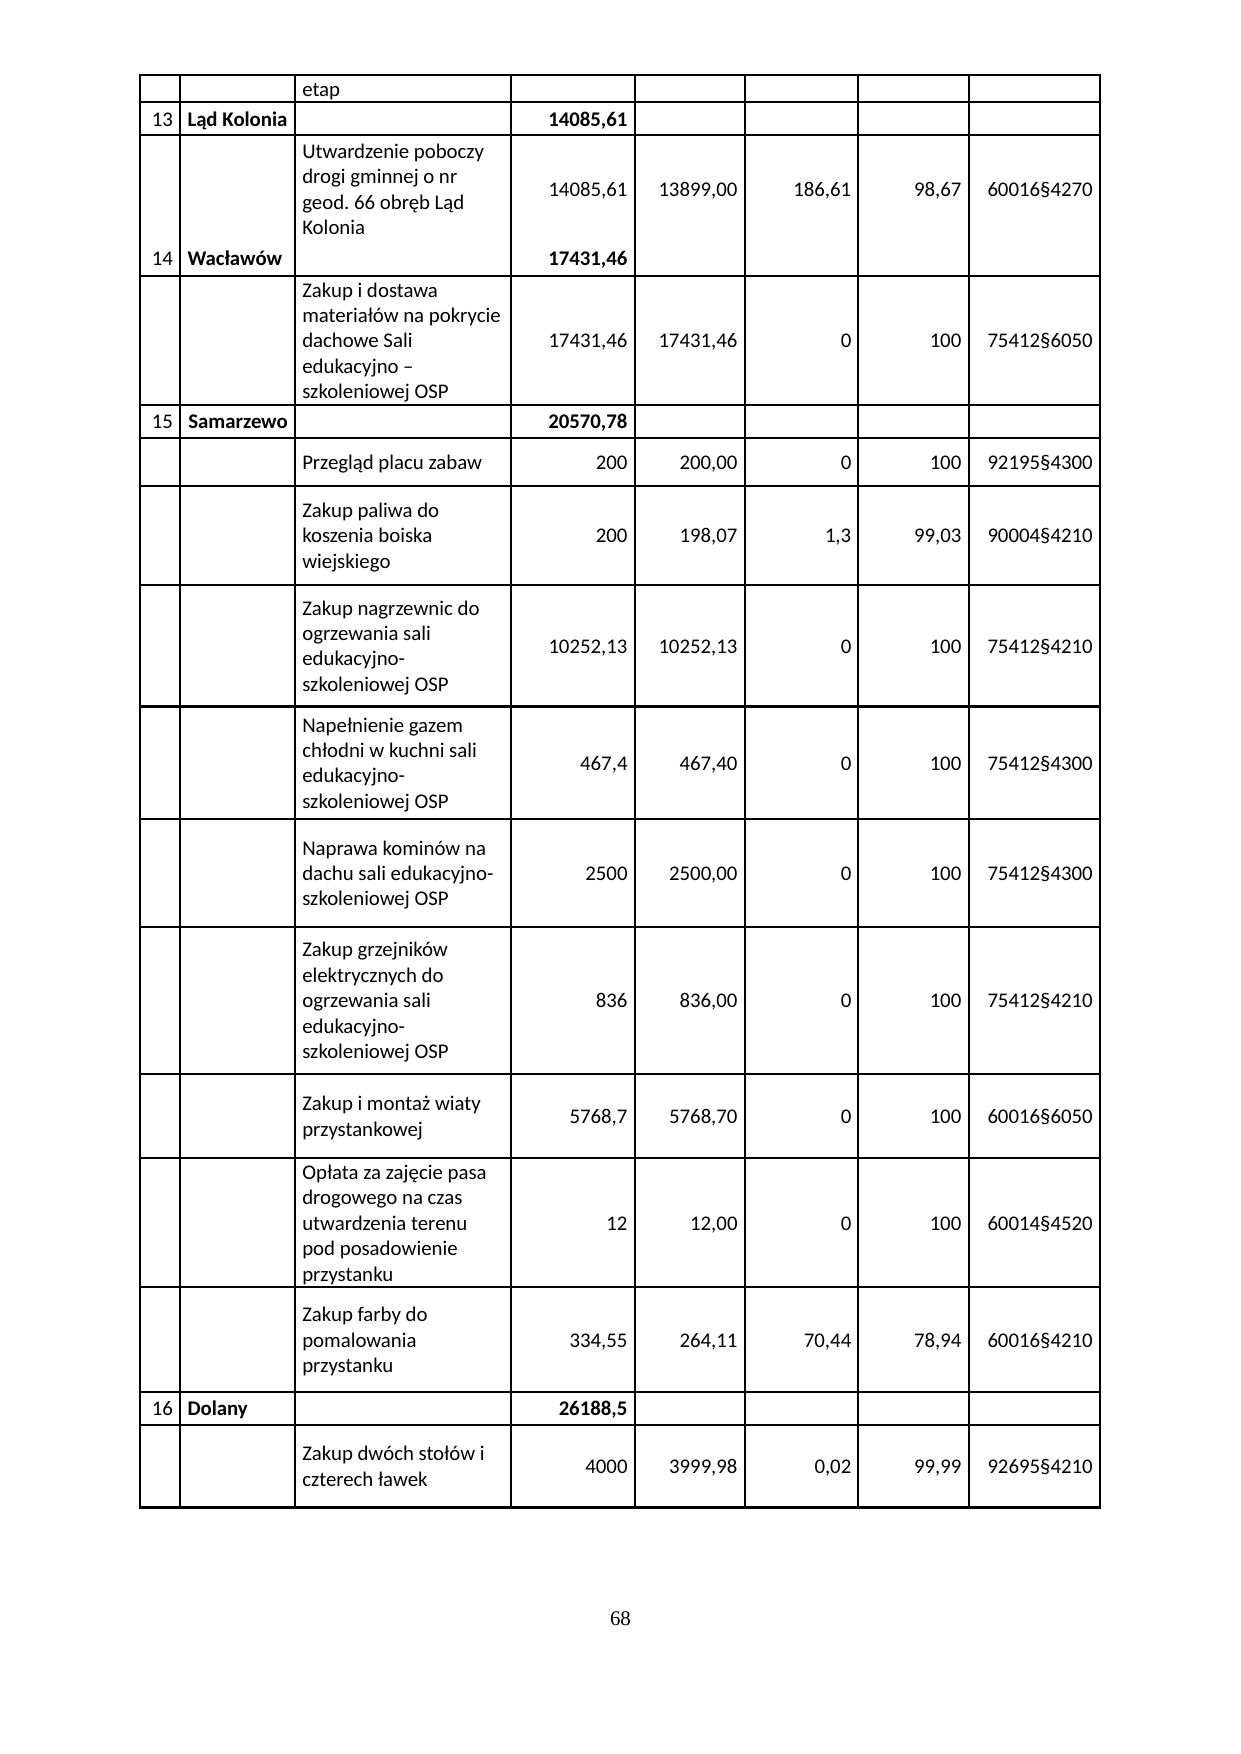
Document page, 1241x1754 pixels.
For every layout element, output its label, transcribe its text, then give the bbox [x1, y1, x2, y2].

table_cell 12,00 [636, 1159, 744, 1286]
table_cell 100 [859, 708, 968, 818]
table_cell [970, 76, 1099, 101]
table_cell [181, 487, 294, 583]
table_cell [181, 1159, 294, 1286]
table_cell 78,94 [859, 1288, 968, 1391]
table_cell 2500 [512, 820, 634, 926]
table_cell 0 [746, 1159, 857, 1286]
table_cell [181, 1288, 294, 1391]
table_cell [181, 1075, 294, 1157]
table_cell 186,61 [746, 136, 857, 242]
table_cell Ląd Kolonia [181, 103, 294, 134]
table_cell 92195§4300 [970, 439, 1099, 485]
table_cell 75412§6050 [970, 277, 1099, 404]
table_cell [181, 439, 294, 485]
table_cell 75412§4300 [970, 708, 1099, 818]
table_cell Napełnienie gazem chłodni w kuchni sali edukacyjno-szkoleniowej OSP [296, 708, 510, 818]
table_cell [859, 406, 968, 437]
table_cell Naprawa kominów na dachu sali edukacyjno-szkoleniowej OSP [296, 820, 510, 926]
table_cell 14085,61 [512, 103, 634, 134]
table_cell 836 [512, 928, 634, 1073]
table_cell Dolany [181, 1393, 294, 1424]
table_cell 14 [141, 242, 179, 275]
table_cell 60016§4270 [970, 136, 1099, 242]
table_cell Zakup i montaż wiaty przystankowej [296, 1075, 510, 1157]
table_cell [512, 76, 634, 101]
table_cell 0 [746, 820, 857, 926]
table_cell 92695§4210 [970, 1426, 1099, 1506]
table_cell 334,55 [512, 1288, 634, 1391]
table_cell [970, 242, 1099, 275]
table_cell 16 [141, 1393, 179, 1424]
table_cell 4000 [512, 1426, 634, 1506]
table_cell 75412§4210 [970, 928, 1099, 1073]
table_cell [181, 708, 294, 818]
table_cell 10252,13 [512, 586, 634, 705]
table_cell [141, 136, 179, 242]
table_cell [746, 103, 857, 134]
table_cell [141, 708, 179, 818]
table_cell [859, 103, 968, 134]
table_cell 0 [746, 586, 857, 705]
table_cell 264,11 [636, 1288, 744, 1391]
table_cell [296, 406, 510, 437]
table_cell [181, 76, 294, 101]
table_cell [141, 1075, 179, 1157]
table_cell 60016§4210 [970, 1288, 1099, 1391]
table_cell Zakup nagrzewnic do ogrzewania sali edukacyjno-szkoleniowej OSP [296, 586, 510, 705]
table_cell Opłata za zajęcie pasa drogowego na czas utwardzenia terenu pod posadowienie przystanku [296, 1159, 510, 1286]
table_cell [746, 1393, 857, 1424]
table_cell 5768,70 [636, 1075, 744, 1157]
table_cell [746, 242, 857, 275]
table_cell 20570,78 [512, 406, 634, 437]
table_cell [859, 76, 968, 101]
table_cell 100 [859, 928, 968, 1073]
table_cell 200 [512, 487, 634, 583]
table_cell [141, 1288, 179, 1391]
table_cell Zakup paliwa do koszenia boiska wiejskiego [296, 487, 510, 583]
table_cell 5768,7 [512, 1075, 634, 1157]
table_cell Zakup grzejników elektrycznych do ogrzewania sali edukacyjno-szkoleniowej OSP [296, 928, 510, 1073]
table_cell [296, 103, 510, 134]
table_cell 0,02 [746, 1426, 857, 1506]
table_cell [141, 1159, 179, 1286]
table_cell 17431,46 [512, 242, 634, 275]
table_cell 0 [746, 439, 857, 485]
table_cell 26188,5 [512, 1393, 634, 1424]
table_cell [296, 1393, 510, 1424]
table_cell [636, 76, 744, 101]
table_cell 467,40 [636, 708, 744, 818]
table_cell [746, 406, 857, 437]
table_cell 1,3 [746, 487, 857, 583]
table_cell Zakup i dostawa materiałów na pokrycie dachowe Sali edukacyjno – szkoleniowej OSP [296, 277, 510, 404]
table_cell 15 [141, 406, 179, 437]
table_cell [141, 487, 179, 583]
table_cell [970, 103, 1099, 134]
table_cell 2500,00 [636, 820, 744, 926]
table_cell [141, 439, 179, 485]
table_cell 0 [746, 277, 857, 404]
table_cell 17431,46 [636, 277, 744, 404]
table_cell [859, 1393, 968, 1424]
table_cell 467,4 [512, 708, 634, 818]
table_cell [141, 1426, 179, 1506]
table_cell [181, 928, 294, 1073]
table_cell 198,07 [636, 487, 744, 583]
table_cell Wacławów [181, 242, 294, 275]
table_cell 13 [141, 103, 179, 134]
table_cell 60014§4520 [970, 1159, 1099, 1286]
table_cell [636, 242, 744, 275]
table_cell [970, 406, 1099, 437]
table_cell [296, 242, 510, 275]
table_cell Zakup dwóch stołów i czterech ławek [296, 1426, 510, 1506]
table_cell [181, 277, 294, 404]
table_cell 3999,98 [636, 1426, 744, 1506]
table_cell [141, 820, 179, 926]
table_cell 0 [746, 928, 857, 1073]
table_cell [746, 76, 857, 101]
table_cell 100 [859, 277, 968, 404]
table_cell 98,67 [859, 136, 968, 242]
table_cell etap [296, 76, 510, 101]
table_cell [141, 928, 179, 1073]
table_cell [141, 76, 179, 101]
table_cell Samarzewo [181, 406, 294, 437]
table_cell Przegląd placu zabaw [296, 439, 510, 485]
table_cell 100 [859, 820, 968, 926]
table_cell 75412§4210 [970, 586, 1099, 705]
table_cell 100 [859, 1159, 968, 1286]
table_cell [181, 820, 294, 926]
table_cell Utwardzenie poboczy drogi gminnej o nr geod. 66 obręb Ląd Kolonia [296, 136, 510, 242]
table_cell Zakup farby do pomalowania przystanku [296, 1288, 510, 1391]
table_cell 100 [859, 1075, 968, 1157]
table_cell [181, 1426, 294, 1506]
table_cell 0 [746, 708, 857, 818]
table_cell 100 [859, 586, 968, 705]
table_cell 12 [512, 1159, 634, 1286]
table_cell [141, 277, 179, 404]
table_cell 836,00 [636, 928, 744, 1073]
table_cell [181, 586, 294, 705]
table_cell 14085,61 [512, 136, 634, 242]
table_cell 70,44 [746, 1288, 857, 1391]
table_cell 60016§6050 [970, 1075, 1099, 1157]
table_cell 100 [859, 439, 968, 485]
table_cell 17431,46 [512, 277, 634, 404]
table_cell [636, 1393, 744, 1424]
table_cell 75412§4300 [970, 820, 1099, 926]
table_cell 90004§4210 [970, 487, 1099, 583]
table_cell [859, 242, 968, 275]
table_cell [141, 586, 179, 705]
table_cell 99,99 [859, 1426, 968, 1506]
table_cell [970, 1393, 1099, 1424]
table_cell [636, 103, 744, 134]
table_cell 99,03 [859, 487, 968, 583]
table_cell 200,00 [636, 439, 744, 485]
table_cell 10252,13 [636, 586, 744, 705]
table_cell 13899,00 [636, 136, 744, 242]
table_cell [181, 136, 294, 242]
table_cell [636, 406, 744, 437]
table_cell 200 [512, 439, 634, 485]
table_cell 0 [746, 1075, 857, 1157]
